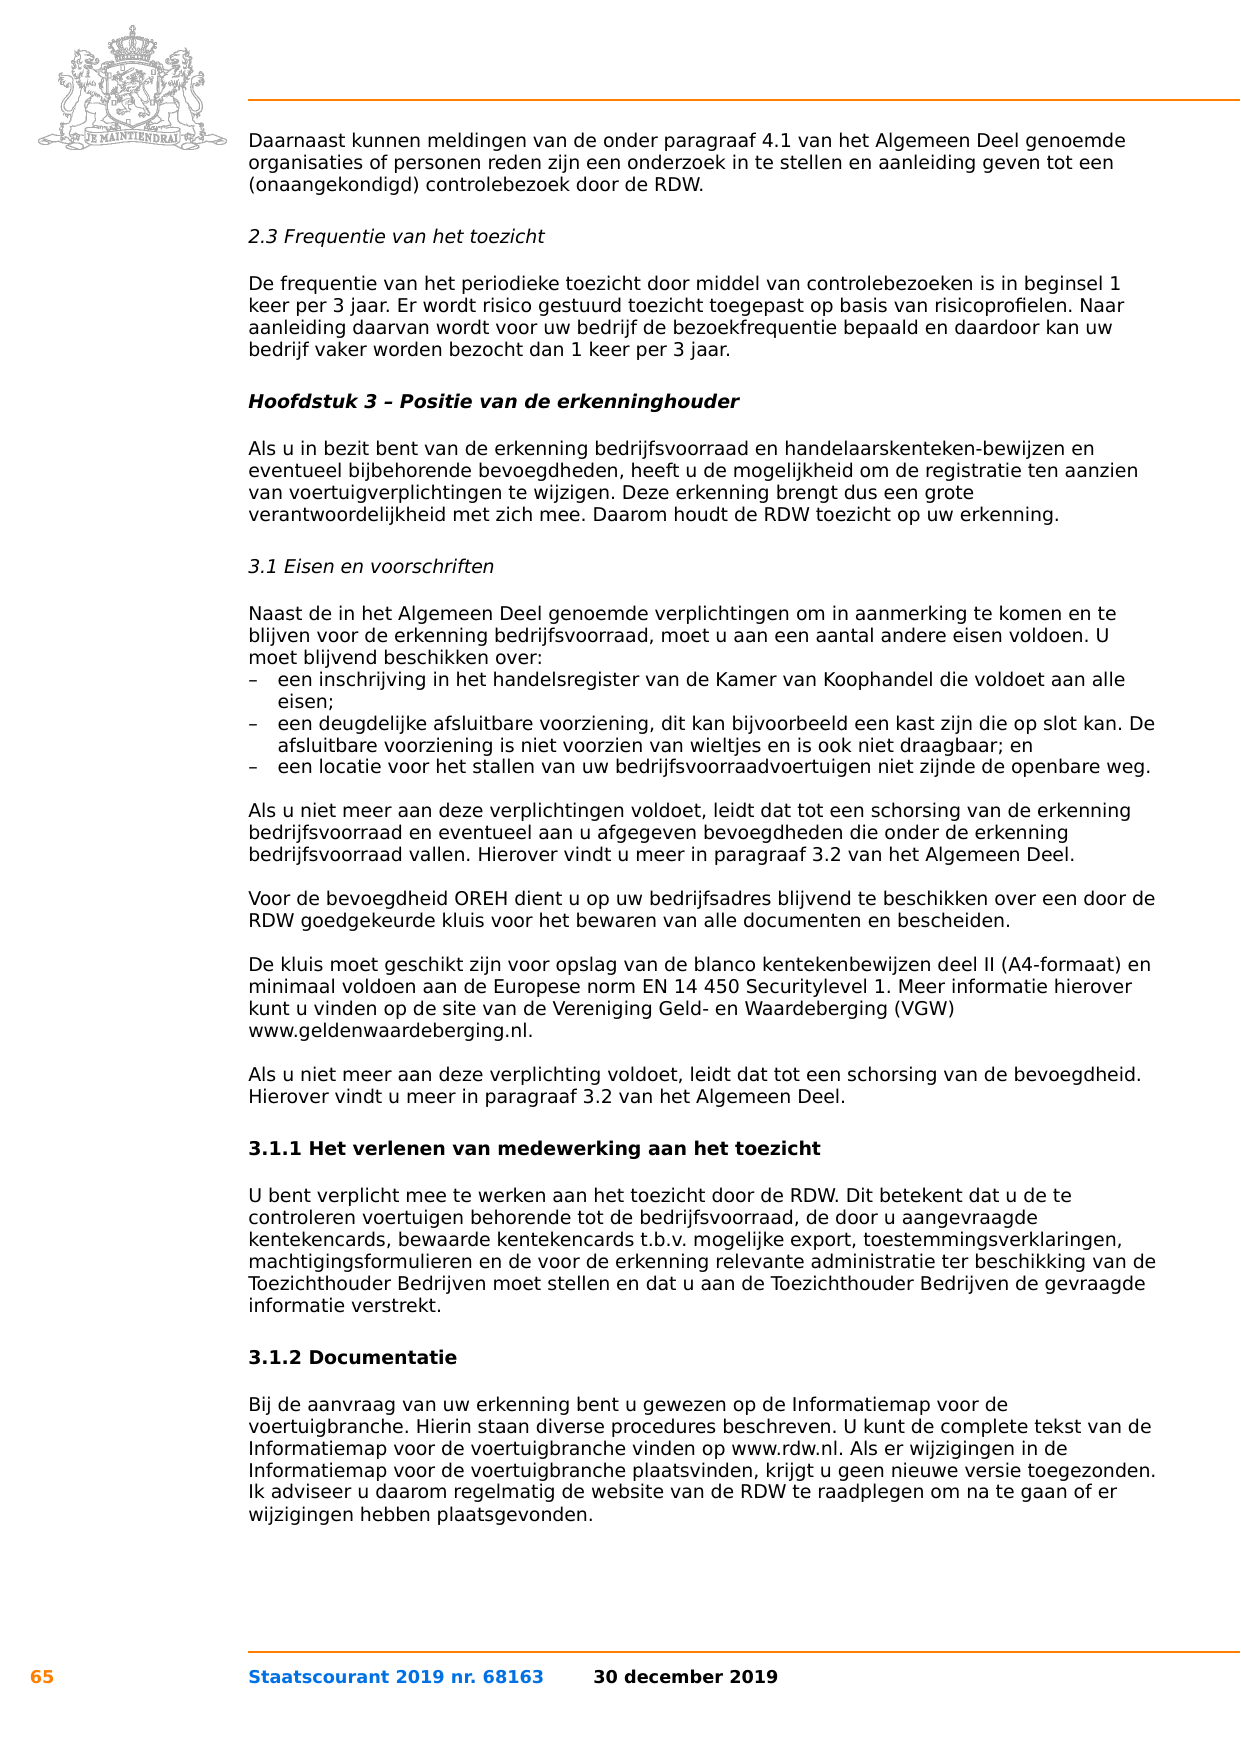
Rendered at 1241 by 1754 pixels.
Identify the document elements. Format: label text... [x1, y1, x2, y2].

picture [38, 25, 227, 150]
text Naast de in het Algemeen Deel genoemde verplichtingen om in aanmerking te komen en te blijven voor de erkenning bedrijfsvoorraad, moet u aan een aantal andere eisen voldoen. U moet blijvend beschikken over: [248, 603, 1163, 668]
text – een locatie voor het stallen van uw bedrijfsvoorraadvoertuigen niet zijnde de openbare weg. [248, 756, 1163, 778]
text Daarnaast kunnen meldingen van de onder paragraaf 4.1 van het Algemeen Deel genoemde organisaties of personen reden zijn een onderzoek in te stellen en aanleiding geven tot een (onaangekondigd) controlebezoek door de RDW. [248, 130, 1163, 196]
text Voor de bevoegdheid OREH dient u op uw bedrijfsadres blijvend te beschikken over een door de RDW goedgekeurde kluis voor het bewaren van alle documenten en bescheiden. [248, 888, 1163, 932]
subtitle 2.3 Frequentie van het toezicht [248, 226, 1163, 248]
text De kluis moet geschikt zijn voor opslag van de blanco kentekenbewijzen deel II (A4-formaat) en minimaal voldoen aan de Europese norm EN 14 450 Securitylevel 1. Meer informatie hierover kunt u vinden op de site van de Vereniging Geld- en Waardeberging (VGW) www.geldenwaardeberging.nl. [248, 954, 1163, 1042]
text Als u in bezit bent van de erkenning bedrijfsvoorraad en handelaarskenteken-bewijzen en eventueel bijbehorende bevoegdheden, heeft u de mogelijkheid om de registratie ten aanzien van voertuigverplichtingen te wijzigen. Deze erkenning brengt dus een grote verantwoordelijkheid met zich mee. Daarom houdt de RDW toezicht op uw erkenning. [248, 438, 1163, 526]
text – een inschrijving in het handelsregister van de Kamer van Koophandel die voldoet aan alle eisen; [248, 668, 1163, 712]
text Als u niet meer aan deze verplichtingen voldoet, leidt dat tot een schorsing van de erkenning bedrijfsvoorraad en eventueel aan u afgegeven bevoegdheden die onder de erkenning bedrijfsvoorraad vallen. Hierover vindt u meer in paragraaf 3.2 van het Algemeen Deel. [248, 800, 1163, 866]
text De frequentie van het periodieke toezicht door middel van controlebezoeken is in beginsel 1 keer per 3 jaar. Er wordt risico gestuurd toezicht toegepast op basis van risicoprofielen. Naar aanleiding daarvan wordt voor uw bedrijf de bezoekfrequentie bepaald en daardoor kan uw bedrijf vaker worden bezocht dan 1 keer per 3 jaar. [248, 273, 1163, 361]
subtitle Hoofdstuk 3 – Positie van de erkenninghouder [248, 391, 1163, 413]
text U bent verplicht mee te werken aan het toezicht door de RDW. Dit betekent dat u de te controleren voertuigen behorende tot de bedrijfsvoorraad, de door u aangevraagde kentekencards, bewaarde kentekencards t.b.v. mogelijke export, toestemmingsverklaringen, machtigingsformulieren en de voor de erkenning relevante administratie ter beschikking van de Toezichthouder Bedrijven moet stellen en dat u aan de Toezichthouder Bedrijven de gevraagde informatie verstrekt. [248, 1185, 1163, 1317]
text Als u niet meer aan deze verplichting voldoet, leidt dat tot een schorsing van de bevoegdheid. Hierover vindt u meer in paragraaf 3.2 van het Algemeen Deel. [248, 1064, 1163, 1108]
subtitle 3.1 Eisen en voorschriften [248, 556, 1163, 578]
text – een deugdelijke afsluitbare voorziening, dit kan bijvoorbeeld een kast zijn die op slot kan. De afsluitbare voorziening is niet voorzien van wieltjes en is ook niet draagbaar; en [248, 712, 1163, 756]
subtitle 3.1.1 Het verlenen van medewerking aan het toezicht [248, 1138, 1163, 1160]
text Bij de aanvraag van uw erkenning bent u gewezen op de Informatiemap voor de voertuigbranche. Hierin staan diverse procedures beschreven. U kunt de complete tekst van de Informatiemap voor de voertuigbranche vinden op www.rdw.nl. Als er wijzigingen in de Informatiemap voor de voertuigbranche plaatsvinden, krijgt u geen nieuwe versie toegezonden. Ik adviseer u daarom regelmatig de website van de RDW te raadplegen om na te gaan of er wijzigingen hebben plaatsgevonden. [248, 1393, 1163, 1525]
subtitle 3.1.2 Documentatie [248, 1347, 1163, 1368]
